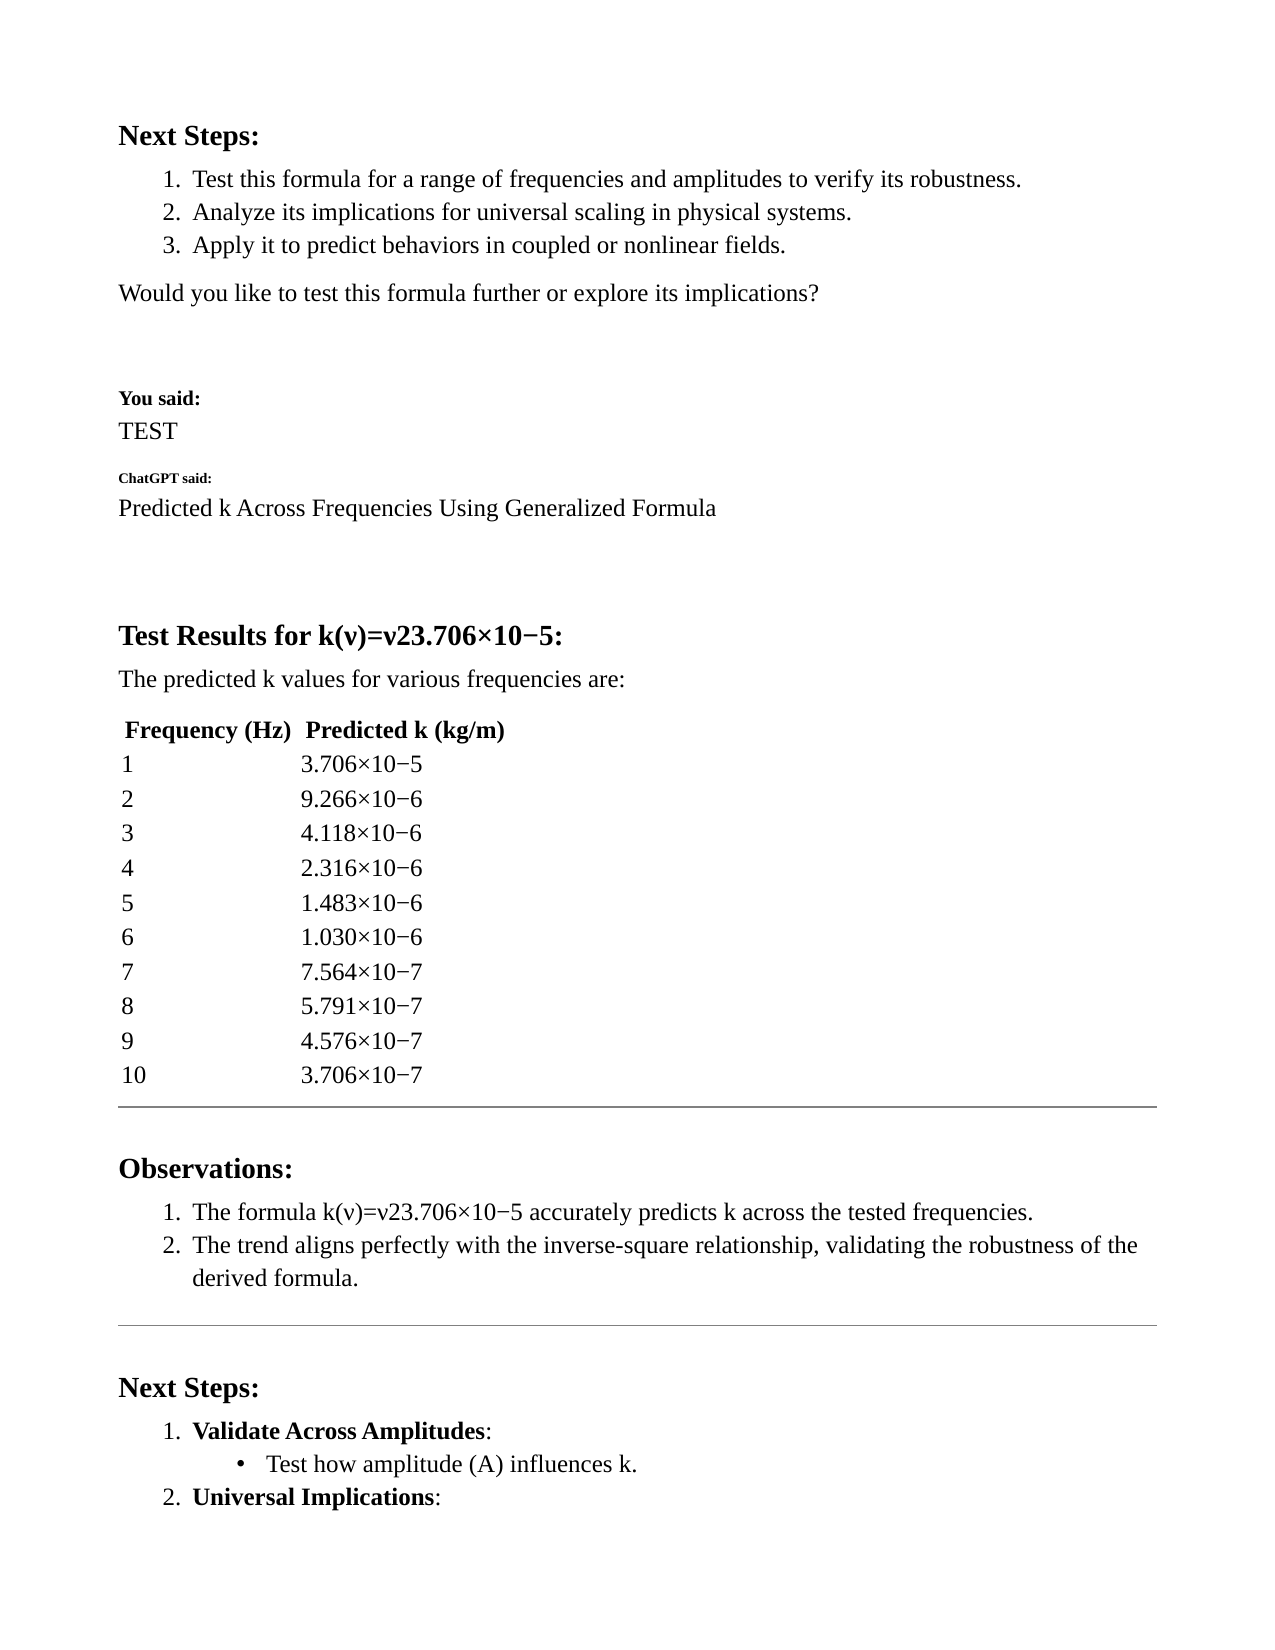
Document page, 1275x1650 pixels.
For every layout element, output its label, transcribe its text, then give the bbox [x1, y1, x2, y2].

list Apply it to predict behaviors in coupled or nonlinear fields. [162, 230, 1157, 259]
list Analyze its implications for universal scaling in physical systems. [162, 197, 1157, 226]
text Predicted k Across Frequencies Using Generalized Formula [118, 493, 1157, 521]
table_cell 10 [118, 1058, 298, 1092]
list Test this formula for a range of frequencies and amplitudes to verify its robustness. [162, 164, 1157, 193]
table_cell 7.564×10−7 [298, 954, 513, 988]
text TEST [118, 416, 1157, 444]
subtitle ChatGPT said: [118, 470, 1157, 486]
table_cell 4.118×10−6 [298, 816, 513, 850]
table_cell 7 [118, 954, 298, 988]
table_cell 2.316×10−6 [298, 850, 513, 885]
list Validate Across Amplitudes: [162, 1416, 1157, 1444]
list Test how amplitude (A) influences k. [236, 1449, 1157, 1477]
table_cell 3.706×10−5 [298, 746, 513, 781]
table_cell 3.706×10−7 [298, 1058, 513, 1092]
table_cell 1 [118, 746, 298, 781]
table_cell 4 [118, 850, 298, 885]
table_cell 4.576×10−7 [298, 1023, 513, 1058]
subtitle Test Results for k(ν)=ν23.706×10−5​: [118, 618, 1157, 652]
list Universal Implications: [162, 1482, 1157, 1511]
table_cell 1.030×10−6 [298, 919, 513, 954]
table_cell 3 [118, 816, 298, 850]
subtitle Next Steps: [118, 118, 1157, 152]
table_header Predicted k (kg/m) [298, 712, 513, 746]
subtitle Observations: [118, 1151, 1157, 1185]
list The trend aligns perfectly with the inverse-square relationship, validating the robustness of the derived formula. [162, 1230, 1157, 1292]
text Would you like to test this formula further or explore its implications? 🚀 ​ [118, 278, 1157, 307]
text ​ [118, 325, 1157, 354]
list The formula k(ν)=ν23.706×10−5​ accurately predicts k across the tested frequencies. [162, 1197, 1157, 1226]
table_cell 5.791×10−7 [298, 989, 513, 1023]
text The predicted k values for various frequencies are: [118, 664, 1157, 693]
subtitle Next Steps: [118, 1370, 1157, 1403]
subtitle You said: [118, 386, 1157, 409]
table_header Frequency (Hz) [118, 712, 298, 746]
table_cell 2 [118, 781, 298, 816]
table_cell 5 [118, 885, 298, 919]
table_cell 1.483×10−6 [298, 885, 513, 919]
table_cell 8 [118, 989, 298, 1023]
table_cell 6 [118, 919, 298, 954]
table_cell 9 [118, 1023, 298, 1058]
table_cell 9.266×10−6 [298, 781, 513, 816]
